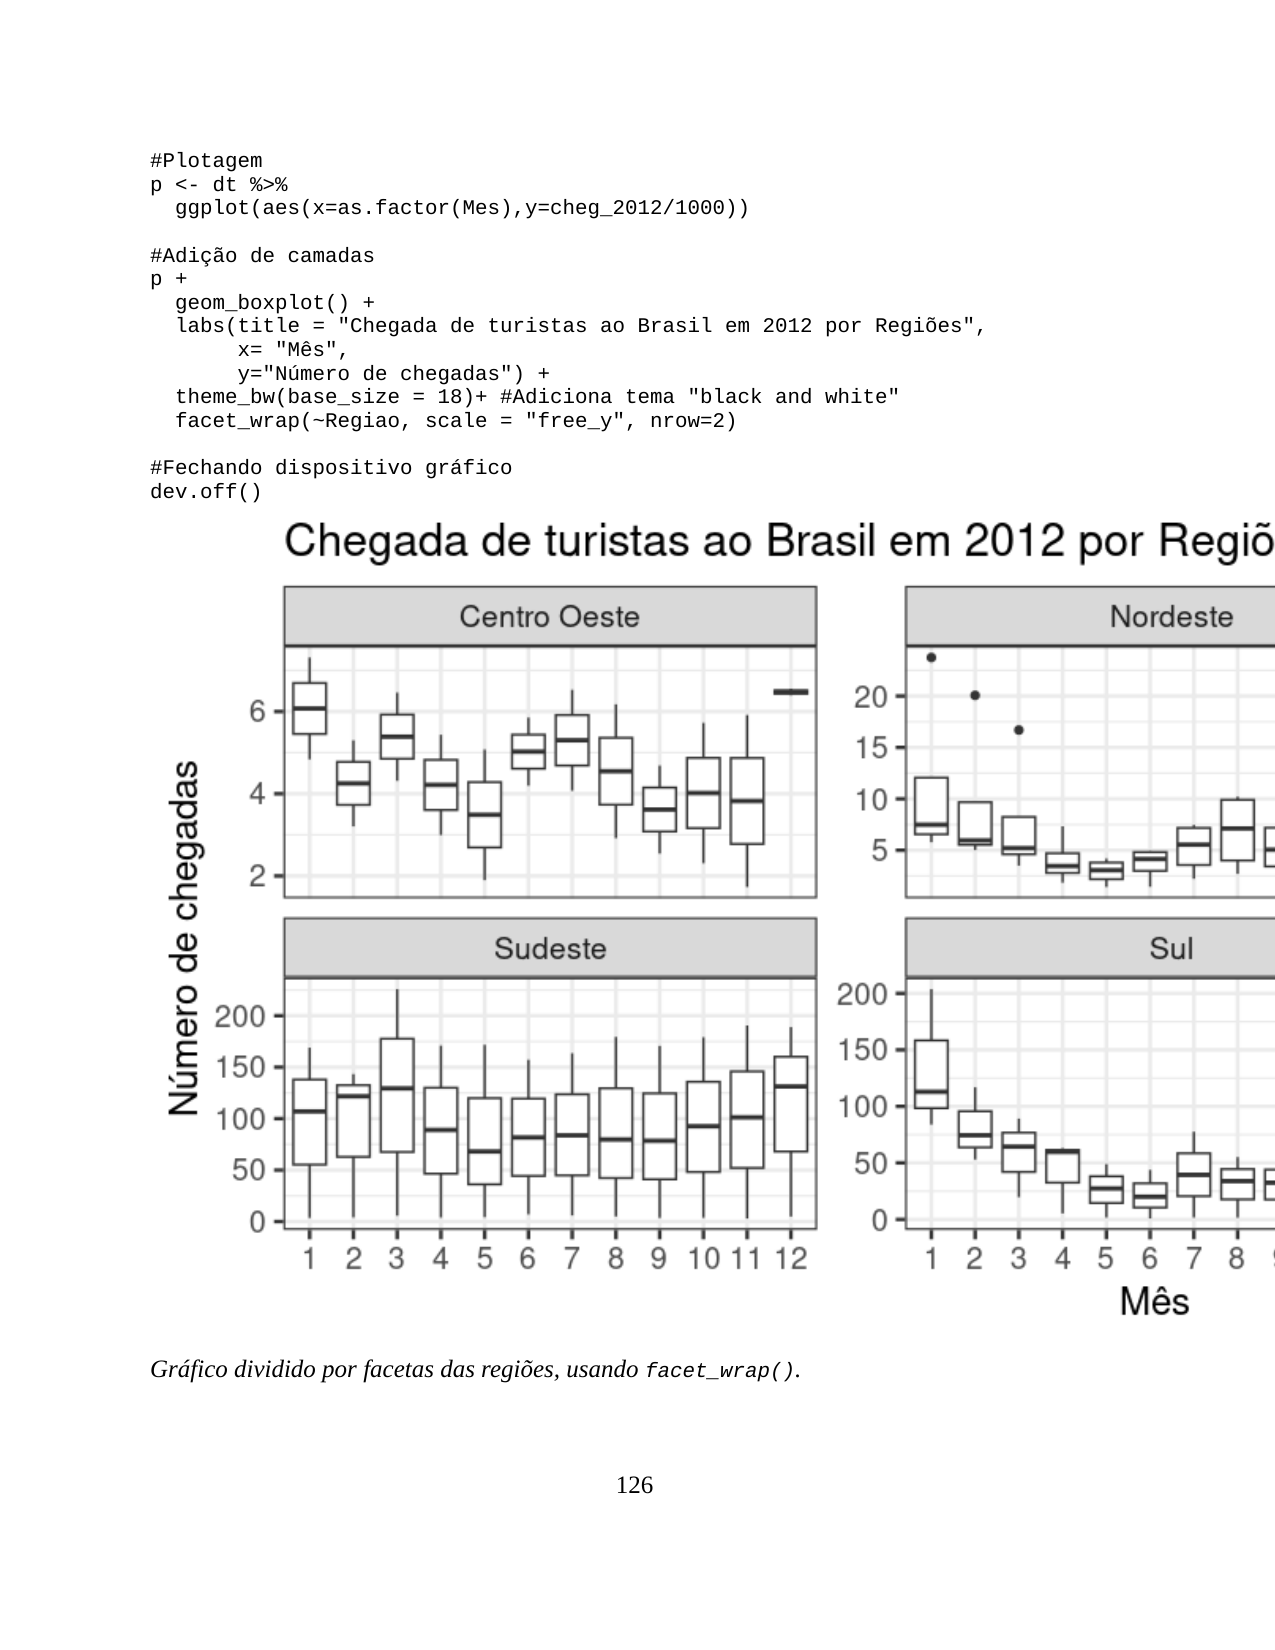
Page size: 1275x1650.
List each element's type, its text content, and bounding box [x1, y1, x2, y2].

text facet_wrap(~Regiao, scale = "free_y", nrow=2) [150, 410, 1125, 434]
text geom_boxplot() + [150, 292, 1125, 316]
text Gráfico dividido por facetas das regiões, usando facet_wrap(). [150, 1354, 1125, 1384]
text #Plotagem [150, 150, 1125, 174]
text x= "Mês", [150, 339, 1125, 363]
text p + [150, 268, 1125, 292]
text #Adição de camadas [150, 244, 1125, 268]
text dev.off() [150, 481, 1125, 504]
text #Fechando dispositivo gráfico [150, 457, 1125, 481]
text labs(title = "Chegada de turistas ao Brasil em 2012 por Regiões", [150, 316, 1125, 339]
text ggplot(aes(x=as.factor(Mes),y=cheg_2012/1000)) [150, 197, 1125, 221]
text theme_bw(base_size = 18)+ #Adiciona tema "black and white" [150, 386, 1125, 410]
text p <- dt %>% [150, 174, 1125, 197]
text y="Número de chegadas") + [150, 363, 1125, 386]
picture [150, 504, 1275, 1342]
